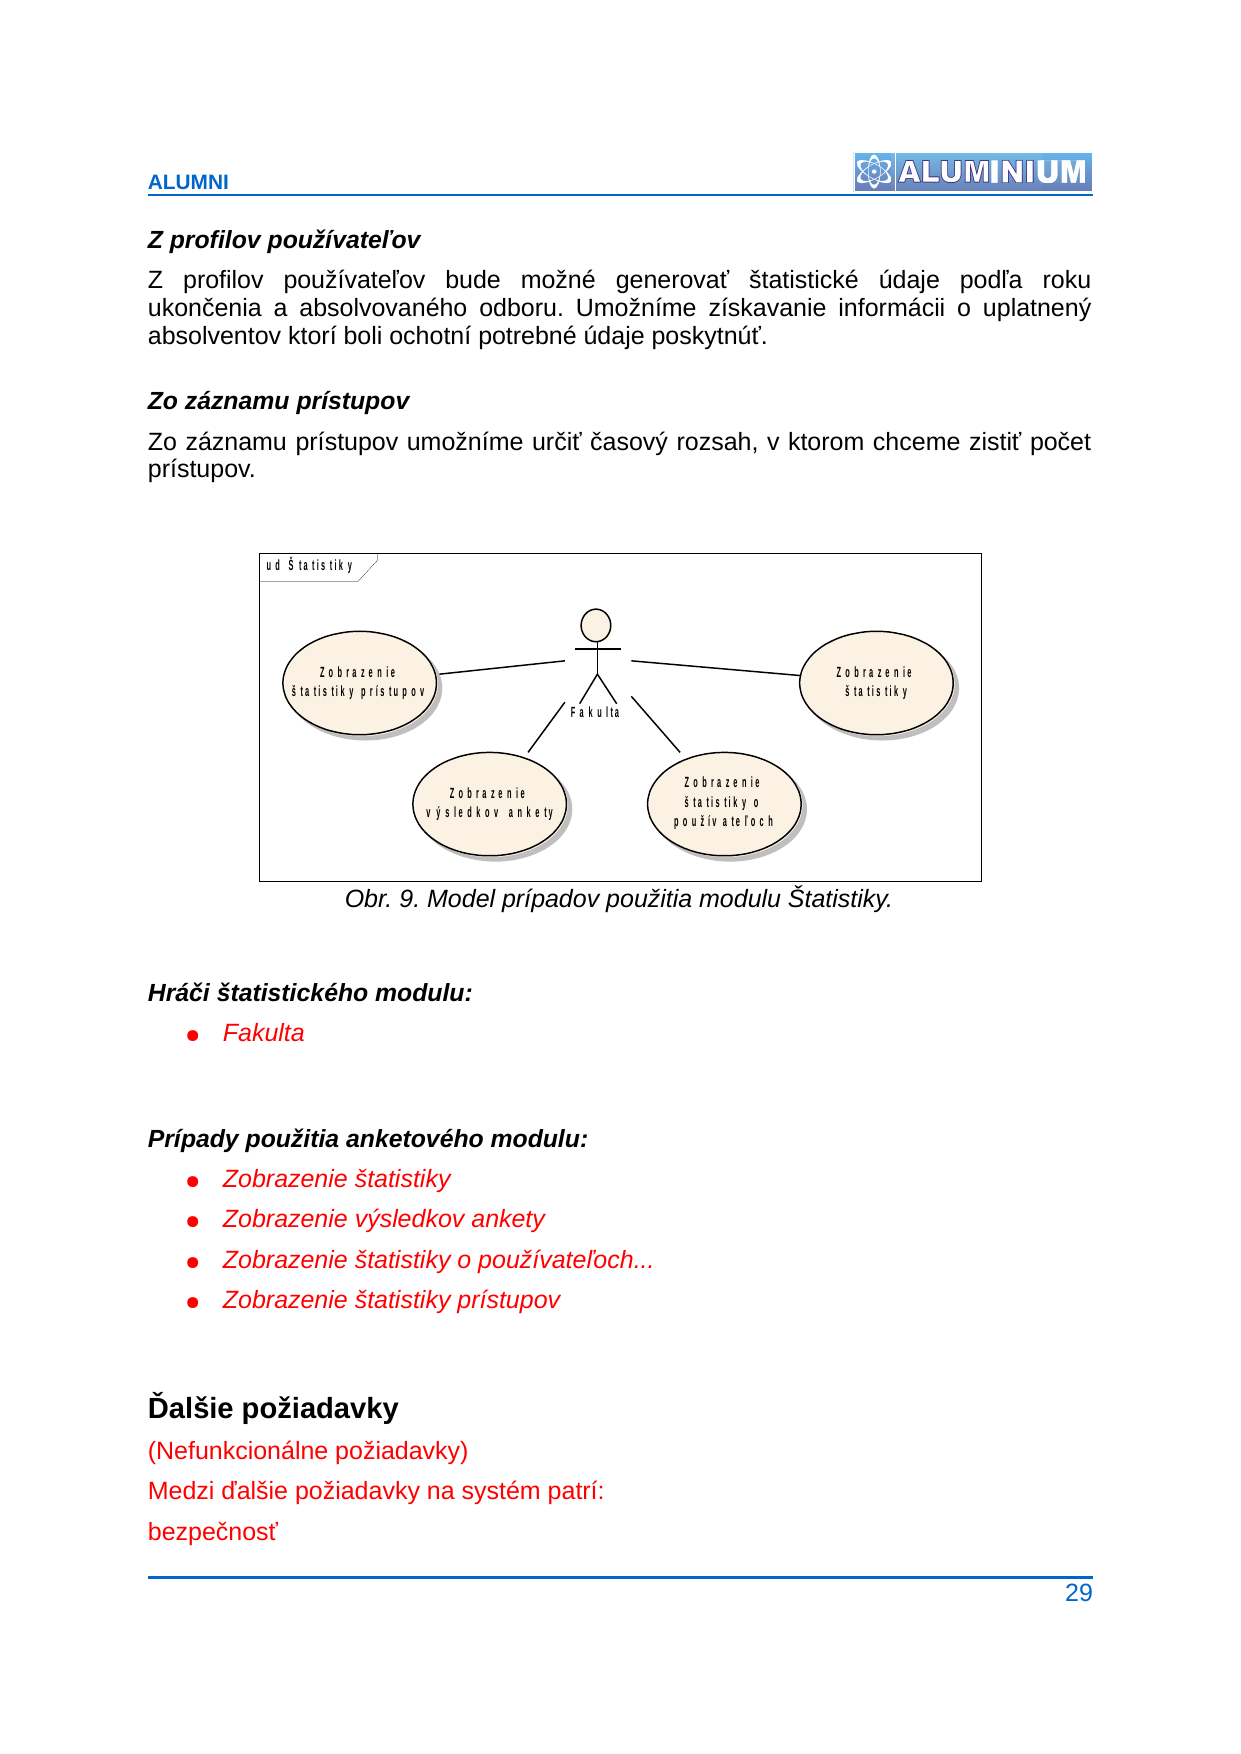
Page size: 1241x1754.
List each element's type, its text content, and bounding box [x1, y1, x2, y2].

text Obr. 9. Model prípadov použitia modulu Štatistiky. [255, 548, 986, 913]
subtitle Hráči štatistického modulu: [148, 979, 1093, 1006]
list Zobrazenie výsledkov ankety [185, 1205, 1093, 1233]
subtitle Zo záznamu prístupov [148, 387, 1093, 415]
text (Nefunkcionálne požiadavky) [148, 1437, 1093, 1465]
text Z profilov používateľov bude možné generovať štatistické údaje podľa roku ukončenia a absolvovaného odboru. Umožníme získavanie informácii o uplatnený absolventov ktorí boli ochotní potrebné údaje poskytnúť. [148, 266, 1093, 349]
list Zobrazenie štatistiky prístupov [185, 1286, 1093, 1314]
subtitle Prípady použitia anketového modulu: [148, 1125, 1093, 1152]
list Zobrazenie štatistiky o používateľoch... [185, 1246, 1093, 1274]
subtitle Ďalšie požiadavky [148, 1392, 1093, 1424]
text Zo záznamu prístupov umožníme určiť časový rozsah, v ktorom chceme zistiť počet prístupov. [148, 427, 1093, 483]
text bezpečnosť [148, 1518, 1093, 1546]
subtitle Z profilov používateľov [148, 226, 1093, 253]
list Zobrazenie štatistiky [185, 1165, 1093, 1193]
text Medzi ďalšie požiadavky na systém patrí: [148, 1477, 1093, 1505]
list Fakulta [185, 1019, 1093, 1047]
